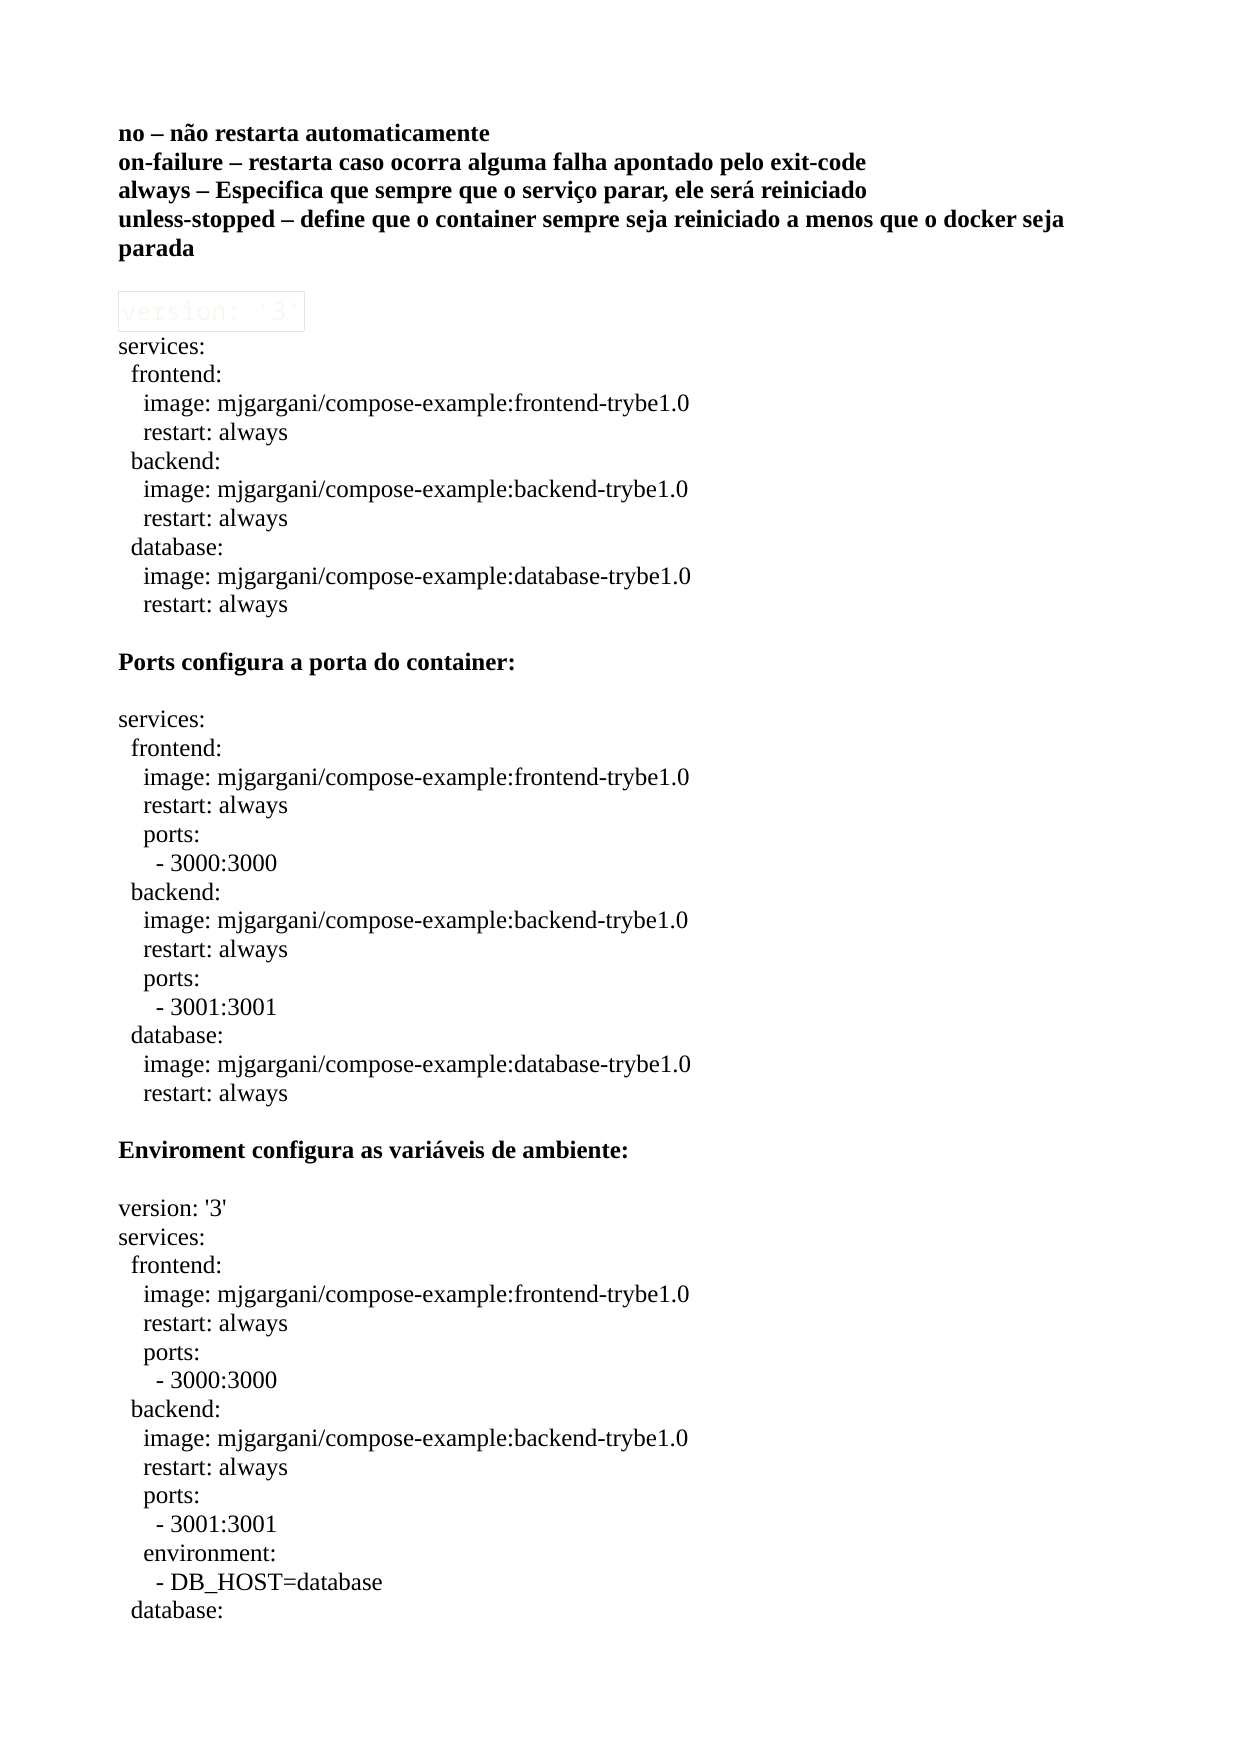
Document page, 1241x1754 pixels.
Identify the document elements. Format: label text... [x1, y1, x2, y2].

text - 3001:3001 [118, 992, 1122, 1020]
text environment: [118, 1538, 1122, 1567]
text ports: [118, 1337, 1122, 1365]
text image: mjgargani/compose-example:backend-trybe1.0 [118, 905, 1122, 934]
text restart: always [118, 503, 1122, 532]
text image: mjgargani/compose-example:backend-trybe1.0 [118, 1423, 1122, 1452]
text version: '3' [118, 1193, 1122, 1222]
text - DB_HOST=database [118, 1567, 1122, 1595]
text Ports configura a porta do container: [118, 647, 1122, 676]
text restart: always [118, 417, 1122, 446]
text on-failure – restarta caso ocorra alguma falha apontado pelo exit-code [118, 147, 1122, 176]
text restart: always [118, 589, 1122, 618]
text frontend: [118, 359, 1122, 388]
text restart: always [118, 1452, 1122, 1480]
text no – não restarta automaticamente [118, 118, 1122, 147]
text restart: always [118, 1308, 1122, 1337]
text frontend: [118, 1250, 1122, 1279]
text services: [118, 704, 1122, 733]
text backend: [118, 446, 1122, 474]
text frontend: [118, 733, 1122, 762]
text image: mjgargani/compose-example:frontend-trybe1.0 [118, 388, 1122, 417]
text always – Especifica que sempre que o serviço parar, ele será reiniciado [118, 176, 1122, 204]
text image: mjgargani/compose-example:backend-trybe1.0 [118, 474, 1122, 503]
text backend: [118, 877, 1122, 905]
text ports: [118, 1480, 1122, 1509]
text - 3001:3001 [118, 1509, 1122, 1538]
text services: [118, 1222, 1122, 1250]
text backend: [118, 1394, 1122, 1423]
text database: [118, 1020, 1122, 1049]
text image: mjgargani/compose-example:frontend-trybe1.0 [118, 1279, 1122, 1308]
text database: [118, 1595, 1122, 1624]
text version: '3' [119, 292, 304, 331]
text - 3000:3000 [118, 848, 1122, 877]
text image: mjgargani/compose-example:frontend-trybe1.0 [118, 762, 1122, 790]
text [305, 291, 1122, 331]
text unless-stopped – define que o container sempre seja reiniciado a menos que o docker seja parada [118, 204, 1122, 262]
text restart: always [118, 934, 1122, 963]
text image: mjgargani/compose-example:database-trybe1.0 [118, 561, 1122, 589]
text Enviroment configura as variáveis de ambiente: [118, 1135, 1122, 1164]
text ports: [118, 819, 1122, 848]
text database: [118, 532, 1122, 561]
text restart: always [118, 1078, 1122, 1107]
text restart: always [118, 790, 1122, 819]
text ports: [118, 963, 1122, 992]
text services: [118, 331, 1122, 359]
text image: mjgargani/compose-example:database-trybe1.0 [118, 1049, 1122, 1078]
text - 3000:3000 [118, 1365, 1122, 1394]
